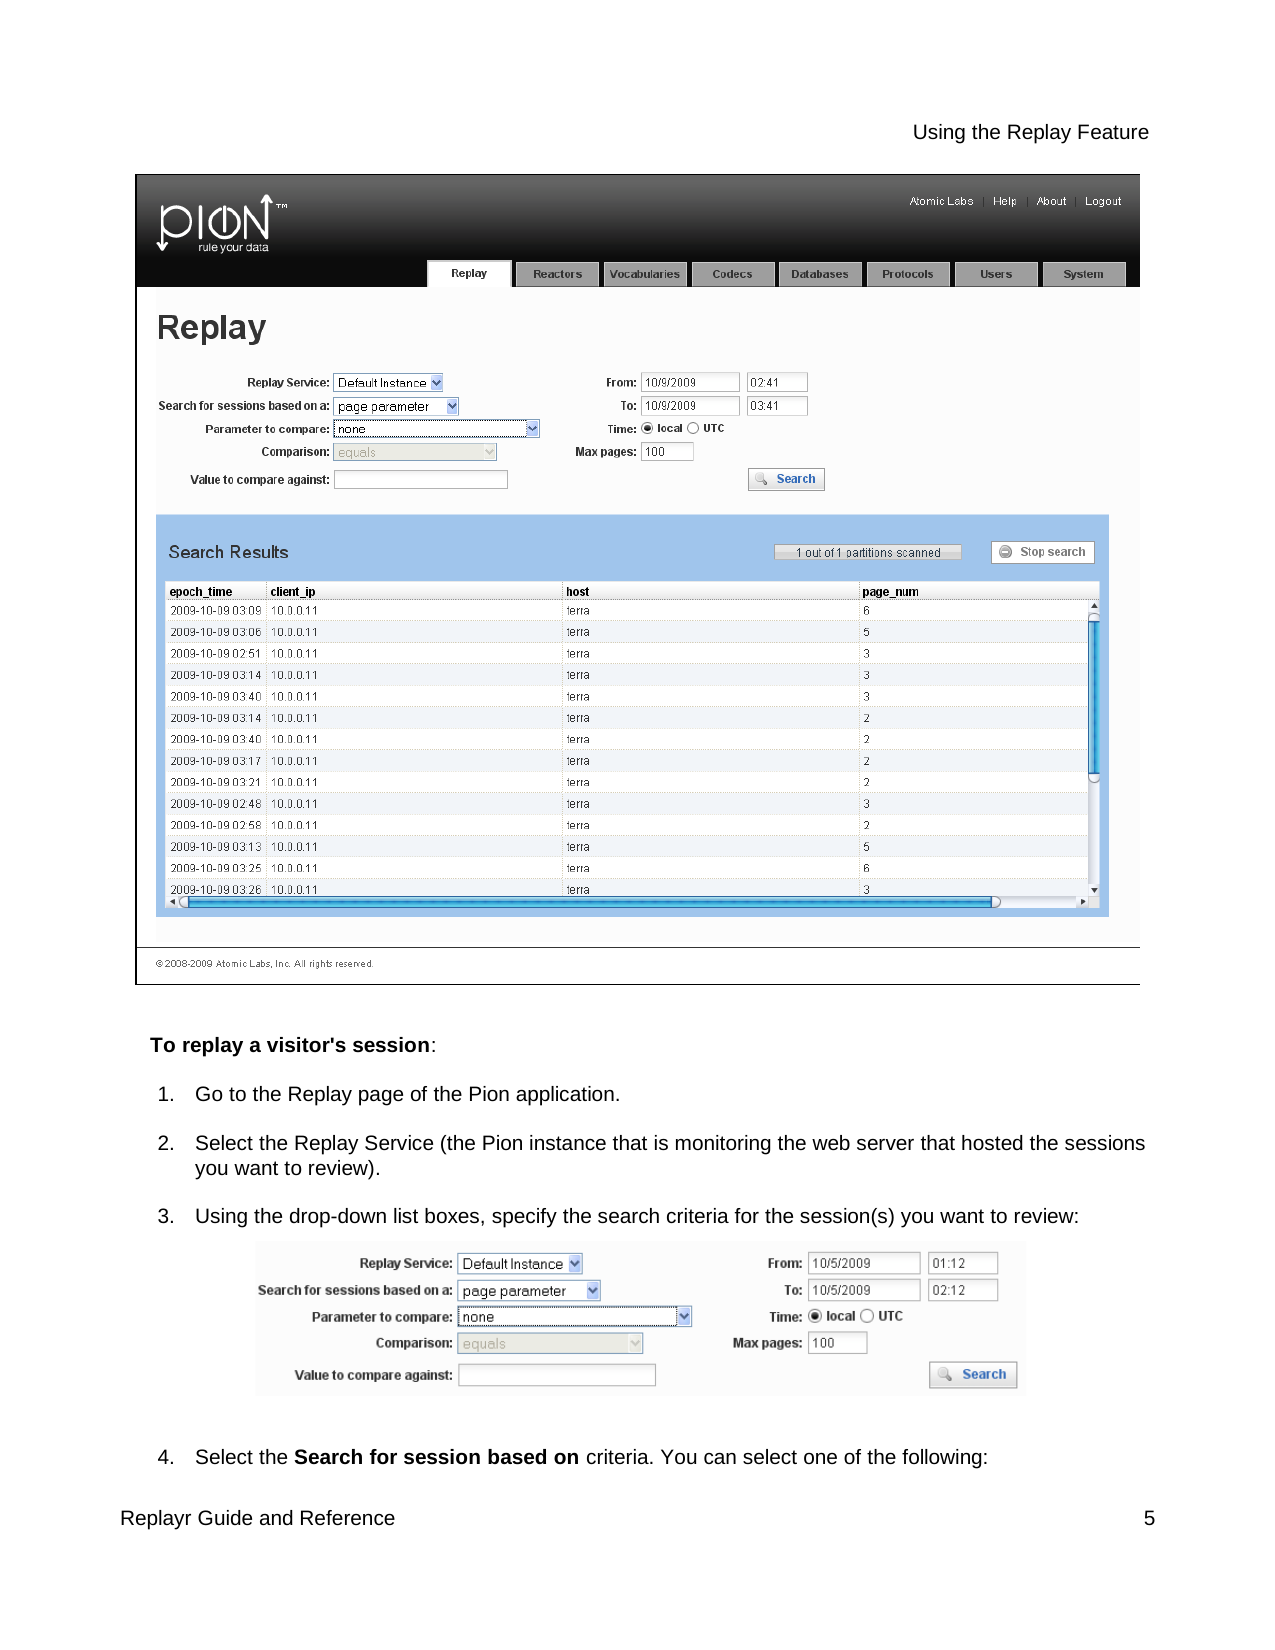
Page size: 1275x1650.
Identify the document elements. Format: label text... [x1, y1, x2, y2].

list Select the Search for session based on criteria. You can select one of the following: [157, 1444, 1155, 1469]
picture [249, 1241, 1027, 1396]
list Using the drop-down list boxes, specify the search criteria for the session(s) you want to review: [157, 1204, 1155, 1228]
text To replay a visitor's session: [150, 1033, 1155, 1057]
list Go to the Replay page of the Pion application. [157, 1082, 1155, 1106]
picture [135, 174, 1140, 985]
list Select the Replay Service (the Pion instance that is monitoring the web server that hosted the sessions you want to review). [157, 1131, 1155, 1179]
